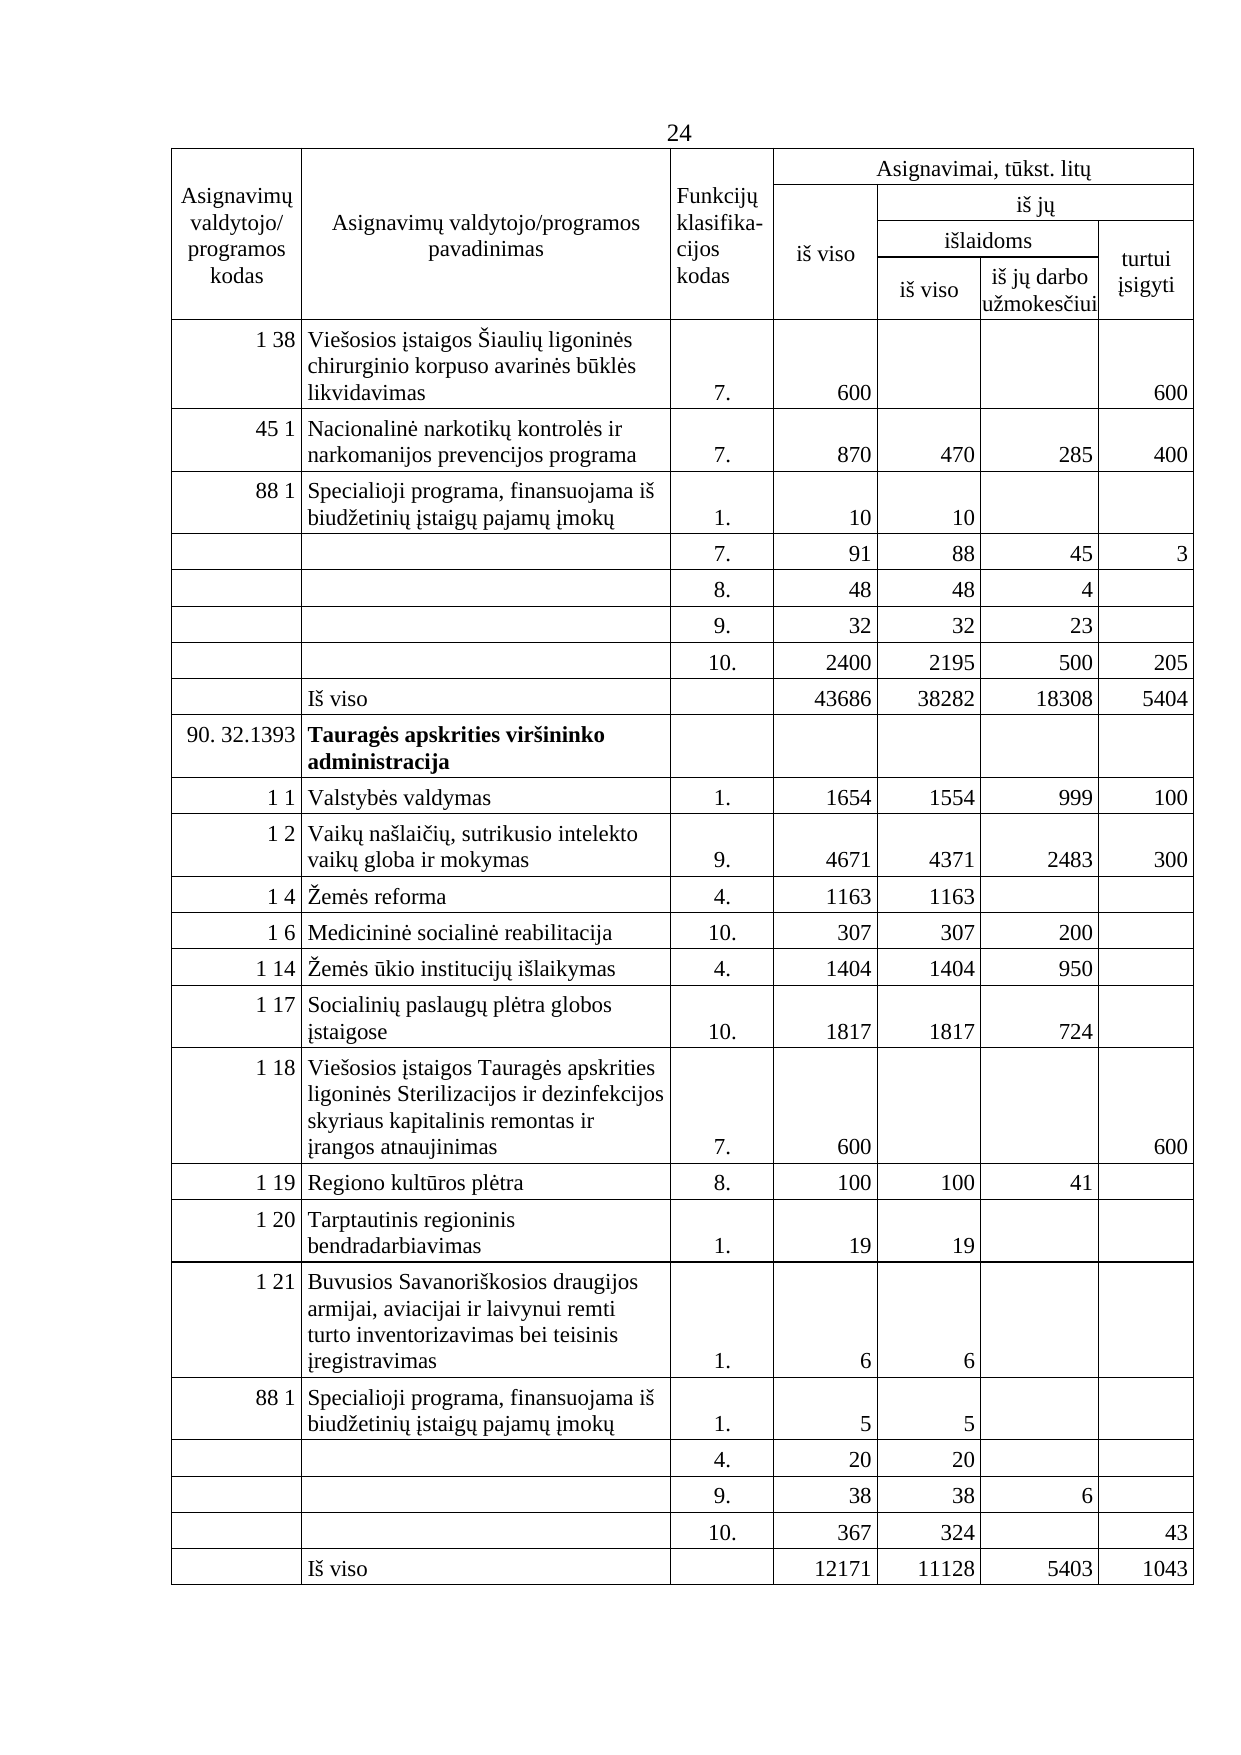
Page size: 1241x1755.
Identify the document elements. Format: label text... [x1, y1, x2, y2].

table_cell [172, 1440, 301, 1476]
table_cell 38 [774, 1477, 877, 1512]
table_cell [981, 1378, 1098, 1439]
table_cell 88 1 [172, 472, 301, 533]
table_cell [302, 1477, 670, 1512]
table_cell [1099, 472, 1193, 533]
table_cell 7. [671, 320, 773, 408]
table_cell išlaidoms [878, 221, 1098, 256]
table_cell 4 [981, 570, 1098, 606]
table_cell [1099, 1378, 1193, 1439]
table_cell Buvusios Savanoriškosios draugijos armijai, aviacijai ir laivynui remti turto inventorizavimas bei teisinis įregistravimas [302, 1263, 670, 1377]
table_cell Viešosios įstaigos Šiaulių ligoninės chirurginio korpuso avarinės būklės likvidavimas [302, 320, 670, 408]
table_cell [774, 715, 877, 777]
table_cell 41 [981, 1164, 1098, 1199]
table_cell [172, 1549, 301, 1584]
table_cell 1 21 [172, 1263, 301, 1377]
table_cell 1404 [878, 949, 980, 984]
table_cell [981, 877, 1098, 912]
table_cell 11128 [878, 1549, 980, 1584]
table_cell [1099, 1200, 1193, 1261]
table_cell 90. 32.1393 [172, 715, 301, 777]
table_cell 307 [774, 913, 877, 948]
table_cell [302, 570, 670, 606]
table_cell 600 [774, 1048, 877, 1162]
table_cell 470 [878, 409, 980, 471]
table_cell [1099, 1477, 1193, 1512]
table_cell 600 [1099, 320, 1193, 408]
table_cell 999 [981, 778, 1098, 813]
table_cell 48 [774, 570, 877, 606]
table_cell [671, 679, 773, 714]
table_cell Tarptautinis regioninis bendradarbiavimas [302, 1200, 670, 1261]
table_cell [172, 570, 301, 606]
table_cell 38282 [878, 679, 980, 714]
table_cell [1099, 913, 1193, 948]
table_cell 5 [774, 1378, 877, 1439]
table_cell 1 2 [172, 814, 301, 876]
table_cell 324 [878, 1513, 980, 1548]
table_cell 38 [878, 1477, 980, 1512]
table_cell Viešosios įstaigos Tauragės apskrities ligoninės Sterilizacijos ir dezinfekcijos skyriaus kapitalinis remontas ir įrangos atnaujinimas [302, 1048, 670, 1162]
table_cell 4671 [774, 814, 877, 876]
table_cell iš viso [878, 258, 980, 319]
table_cell 5404 [1099, 679, 1193, 714]
table_cell 1 14 [172, 949, 301, 984]
table_cell 367 [774, 1513, 877, 1548]
table_cell 1. [671, 778, 773, 813]
table_cell 1 20 [172, 1200, 301, 1261]
table_cell 205 [1099, 643, 1193, 678]
table_cell [1099, 715, 1193, 777]
table_cell [172, 1477, 301, 1512]
table_cell Socialinių paslaugų plėtra globos įstaigose [302, 986, 670, 1047]
table_cell 1 6 [172, 913, 301, 948]
table_cell 5 [878, 1378, 980, 1439]
table_cell Valstybės valdymas [302, 778, 670, 813]
table_cell Iš viso [302, 1549, 670, 1584]
table_cell 1 19 [172, 1164, 301, 1199]
table_cell 20 [774, 1440, 877, 1476]
table_cell 1043 [1099, 1549, 1193, 1584]
table_cell 1404 [774, 949, 877, 984]
table_cell 870 [774, 409, 877, 471]
table_cell 3 [1099, 534, 1193, 569]
table_cell [671, 1549, 773, 1584]
table_cell [172, 643, 301, 678]
table_cell 5403 [981, 1549, 1098, 1584]
table_cell [302, 643, 670, 678]
table_header Asignavimų valdytojo/ programos kodas [172, 149, 301, 319]
table_cell 100 [774, 1164, 877, 1199]
table_cell 600 [1099, 1048, 1193, 1162]
table_cell 43686 [774, 679, 877, 714]
table_cell 300 [1099, 814, 1193, 876]
table_cell 1554 [878, 778, 980, 813]
table_cell 1 4 [172, 877, 301, 912]
table_cell [981, 472, 1098, 533]
table_cell 1 18 [172, 1048, 301, 1162]
table_cell 6 [774, 1263, 877, 1377]
table_cell [1099, 986, 1193, 1047]
table_cell Žemės reforma [302, 877, 670, 912]
table_cell 8. [671, 1164, 773, 1199]
table_cell [302, 534, 670, 569]
table_cell 600 [774, 320, 877, 408]
table_cell [302, 607, 670, 642]
table_cell [878, 1048, 980, 1162]
table_cell 91 [774, 534, 877, 569]
table_cell 1 17 [172, 986, 301, 1047]
table_cell 950 [981, 949, 1098, 984]
table_cell 4. [671, 877, 773, 912]
table_cell 1817 [878, 986, 980, 1047]
table_cell iš jų [878, 185, 1193, 220]
table_cell 1654 [774, 778, 877, 813]
table_cell [671, 715, 773, 777]
table_cell 200 [981, 913, 1098, 948]
table_cell Medicininė socialinė reabilitacija [302, 913, 670, 948]
table_cell 4371 [878, 814, 980, 876]
table_cell [1099, 877, 1193, 912]
table_header Asignavimai, tūkst. litų [774, 149, 1193, 184]
table_header Asignavimų valdytojo/programos pavadinimas [302, 149, 670, 319]
table_cell [1099, 570, 1193, 606]
table_cell 1 1 [172, 778, 301, 813]
table_cell 10. [671, 986, 773, 1047]
table_cell 10. [671, 913, 773, 948]
table_cell 2195 [878, 643, 980, 678]
table_cell 1163 [774, 877, 877, 912]
table_cell iš viso [774, 185, 877, 319]
table_cell [981, 1200, 1098, 1261]
table_cell 10 [774, 472, 877, 533]
table_cell turtui įsigyti [1099, 221, 1193, 319]
table_cell 18308 [981, 679, 1098, 714]
table_cell [1099, 1164, 1193, 1199]
table_cell 1163 [878, 877, 980, 912]
table_cell 88 1 [172, 1378, 301, 1439]
table_cell [1099, 607, 1193, 642]
table_header Funkcijų klasifika-cijos kodas [671, 149, 773, 319]
table_cell 48 [878, 570, 980, 606]
table_cell 88 [878, 534, 980, 569]
table_cell Iš viso [302, 679, 670, 714]
table_cell 9. [671, 607, 773, 642]
table_cell [878, 320, 980, 408]
table_cell [1099, 949, 1193, 984]
table_cell 43 [1099, 1513, 1193, 1548]
table_cell 45 1 [172, 409, 301, 471]
table_cell 724 [981, 986, 1098, 1047]
table_cell 8. [671, 570, 773, 606]
table_cell 7. [671, 409, 773, 471]
table_cell [302, 1440, 670, 1476]
table_cell 4. [671, 949, 773, 984]
table_cell iš jų darbo užmokesčiui [981, 258, 1098, 319]
table_cell 1. [671, 1263, 773, 1377]
table_cell [981, 1513, 1098, 1548]
table_cell [172, 607, 301, 642]
table_cell [1099, 1440, 1193, 1476]
table_cell 19 [774, 1200, 877, 1261]
table_cell [878, 715, 980, 777]
table_cell 7. [671, 534, 773, 569]
table_cell 100 [1099, 778, 1193, 813]
table_cell 1. [671, 1200, 773, 1261]
table_cell 4. [671, 1440, 773, 1476]
table_cell Nacionalinė narkotikų kontrolės ir narkomanijos prevencijos programa [302, 409, 670, 471]
table_cell Žemės ūkio institucijų išlaikymas [302, 949, 670, 984]
table_cell 10. [671, 1513, 773, 1548]
table_cell 9. [671, 1477, 773, 1512]
table_cell [981, 1440, 1098, 1476]
table_cell Regiono kultūros plėtra [302, 1164, 670, 1199]
table_cell 1. [671, 1378, 773, 1439]
table_cell 10. [671, 643, 773, 678]
table_cell 500 [981, 643, 1098, 678]
table_cell [172, 534, 301, 569]
table_cell [172, 679, 301, 714]
table_cell 32 [774, 607, 877, 642]
table_cell 12171 [774, 1549, 877, 1584]
table_cell 6 [981, 1477, 1098, 1512]
table_cell Specialioji programa, finansuojama iš biudžetinių įstaigų pajamų įmokų [302, 472, 670, 533]
table_cell Vaikų našlaičių, sutrikusio intelekto vaikų globa ir mokymas [302, 814, 670, 876]
table_cell 23 [981, 607, 1098, 642]
table_cell Tauragės apskrities viršininko administracija [302, 715, 670, 777]
table_cell 19 [878, 1200, 980, 1261]
table_cell 2483 [981, 814, 1098, 876]
table_cell 285 [981, 409, 1098, 471]
table_cell 1 38 [172, 320, 301, 408]
table_cell [981, 320, 1098, 408]
table_cell 1817 [774, 986, 877, 1047]
table_cell 45 [981, 534, 1098, 569]
table_cell 400 [1099, 409, 1193, 471]
table_cell 2400 [774, 643, 877, 678]
table_cell Specialioji programa, finansuojama iš biudžetinių įstaigų pajamų įmokų [302, 1378, 670, 1439]
table_cell [302, 1513, 670, 1548]
table_cell 20 [878, 1440, 980, 1476]
table_cell 10 [878, 472, 980, 533]
table_cell 9. [671, 814, 773, 876]
table_cell 1. [671, 472, 773, 533]
table_cell 32 [878, 607, 980, 642]
table_cell [1099, 1263, 1193, 1377]
table_cell [981, 1263, 1098, 1377]
table_cell [981, 1048, 1098, 1162]
table_cell [172, 1513, 301, 1548]
table_cell 6 [878, 1263, 980, 1377]
table_cell 307 [878, 913, 980, 948]
table_cell 100 [878, 1164, 980, 1199]
table_cell [981, 715, 1098, 777]
table_cell 7. [671, 1048, 773, 1162]
